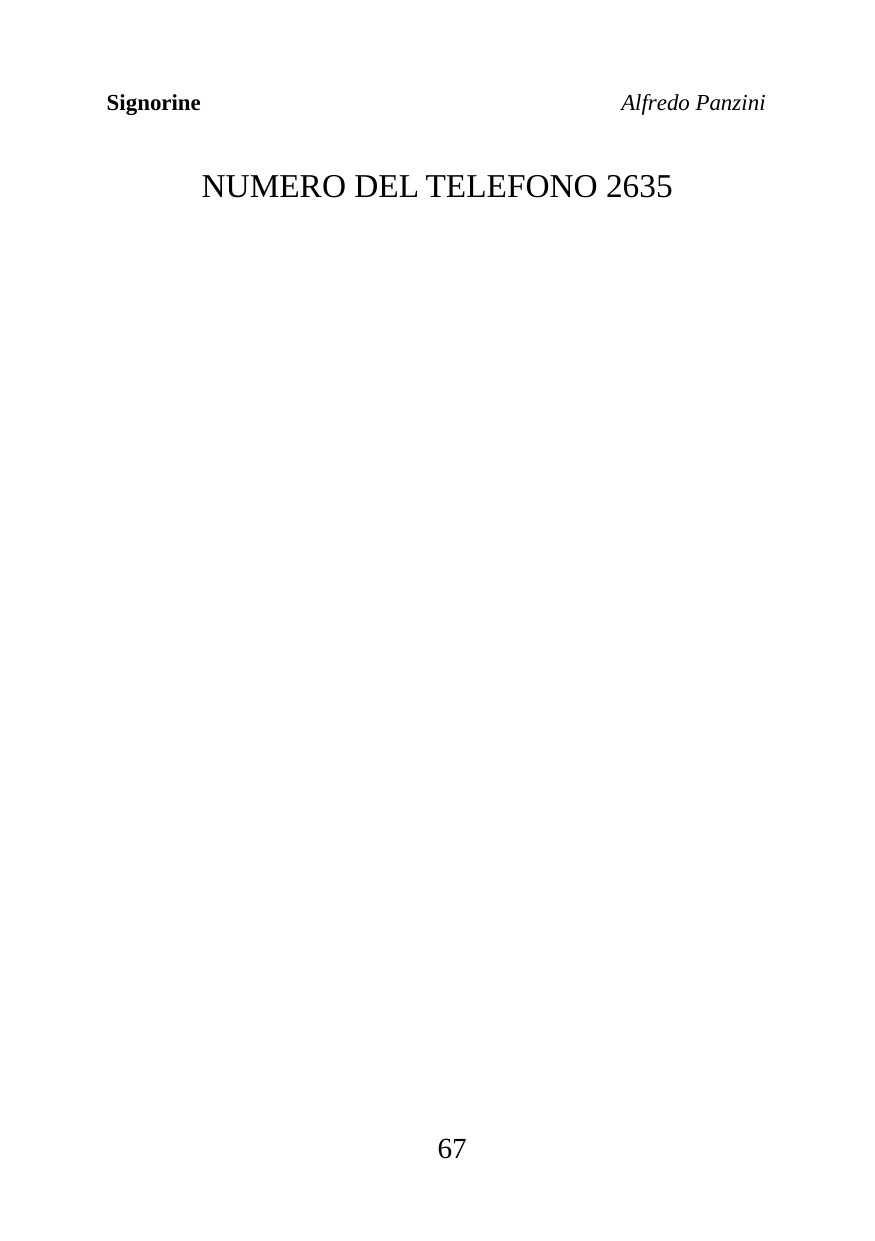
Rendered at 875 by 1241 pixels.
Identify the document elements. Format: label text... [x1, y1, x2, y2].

subtitle NUMERO DEL TELEFONO 2635 [106, 166, 768, 205]
